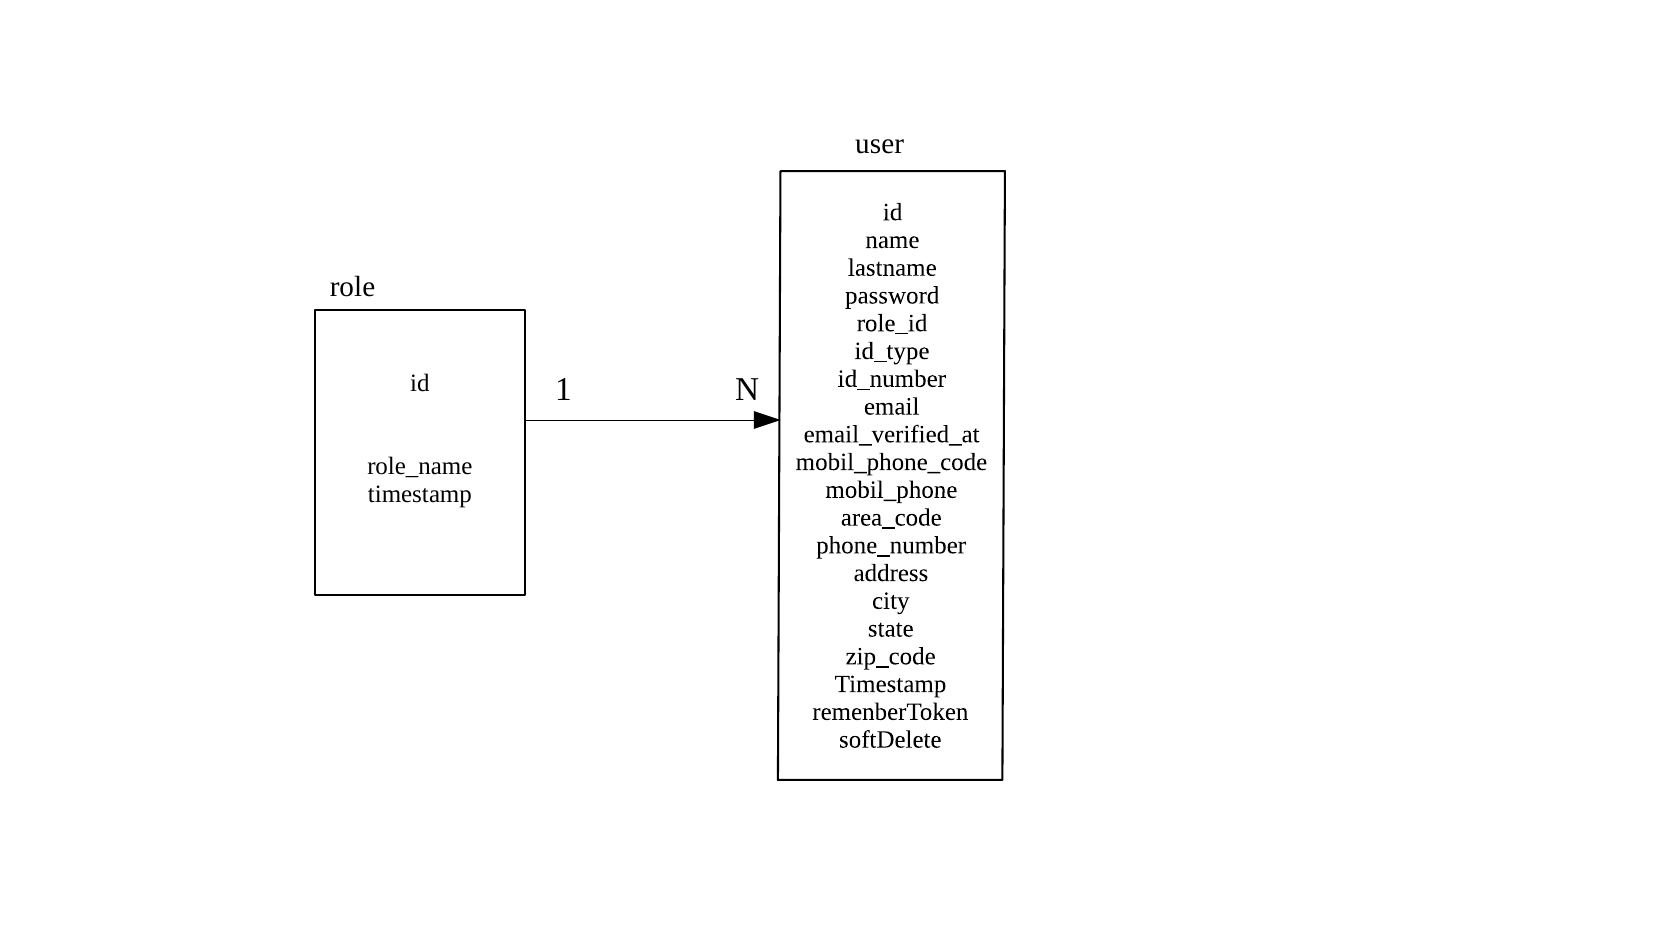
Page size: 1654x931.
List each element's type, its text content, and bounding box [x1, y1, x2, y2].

text_box role [315, 262, 526, 311]
text_box user [840, 120, 1051, 168]
text_box N [720, 363, 781, 421]
text_box 1 [540, 363, 601, 421]
text_box id name lastname password role_id id_type id_number email email_verified_at mobil_phone_code mobil_phone area_code phone_number address city state zip_code Timestamp remenberToken softDelete [777, 171, 1005, 780]
text_box id role_name timestamp [315, 311, 526, 596]
